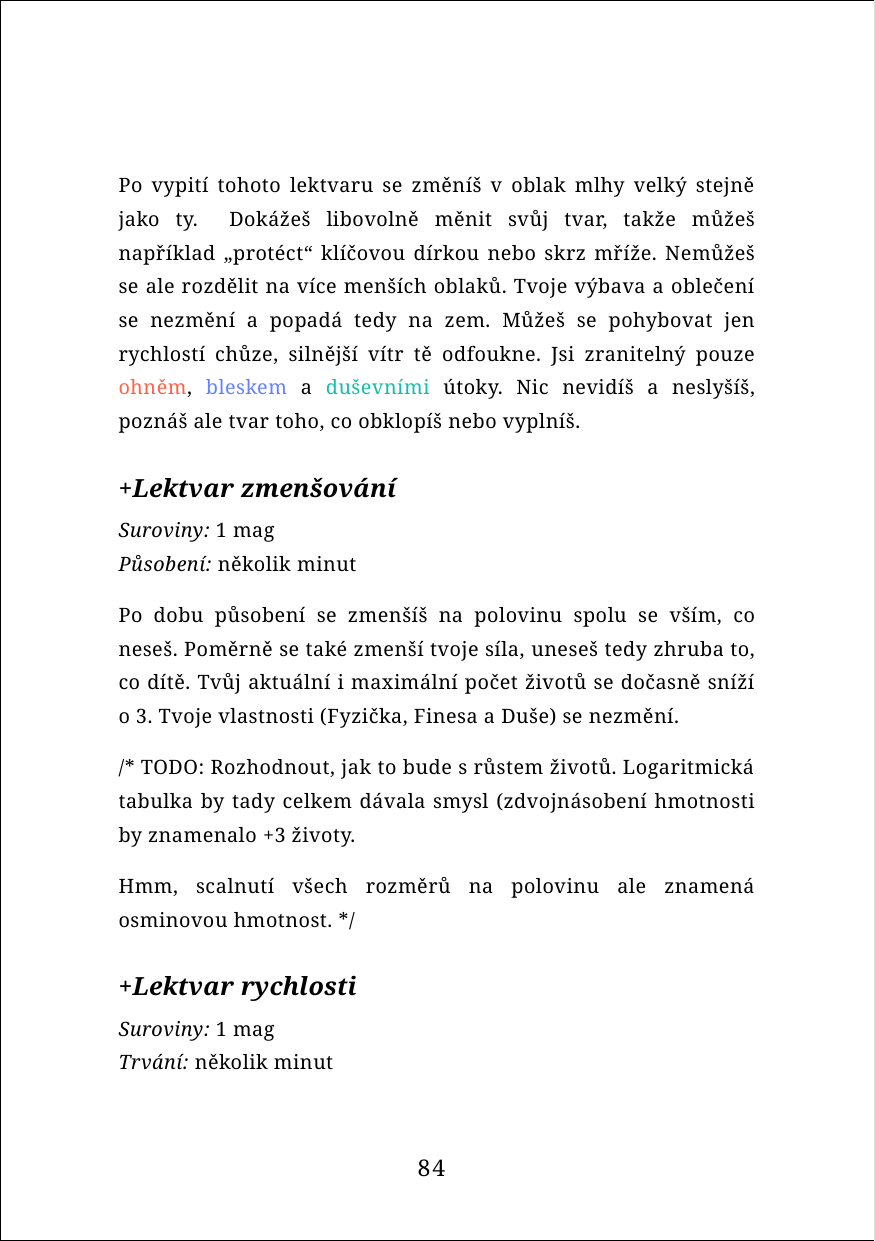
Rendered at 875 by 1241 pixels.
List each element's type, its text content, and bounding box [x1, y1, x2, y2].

text Po dobu působení se zmenšíš na polovinu spolu se vším, co neseš. Poměrně se také zmenší tvoje síla, uneseš tedy zhruba to, co dítě. Tvůj aktuální i maximální počet životů se dočasně sníží o 3. Tvoje vlastnosti (Fyzička, Finesa a Duše) se nezmění. [118, 601, 756, 729]
text Suroviny: 1 mag Trvání: několik minut [118, 1015, 756, 1075]
text Hmm, scalnutí všech rozměrů na polovinu ale znamená osminovou hmotnost. */ [118, 872, 756, 933]
text Po vypití tohoto lektvaru se změníš v oblak mlhy velký stejně jako ty. Dokážeš libovolně měnit svůj tvar, takže můžeš například „protéct“ klíčovou dírkou nebo skrz mříže. Nemůžeš se ale rozdělit na více menších oblaků. Tvoje výbava a oblečení se nezmění a popadá tedy na zem. Můžeš se pohybovat jen rychlostí chůze, silnější vítr tě odfoukne. Jsi zranitelný pouze ohněm, bleskem a duševními útoky. Nic nevidíš a neslyšíš, poznáš ale tvar toho, co obklopíš nebo vyplníš. [118, 172, 756, 434]
subtitle +Lektvar zmenšování [118, 470, 756, 504]
text Suroviny: 1 mag Působení: několik minut [118, 516, 756, 577]
subtitle +Lektvar rychlosti [118, 969, 756, 1003]
text /* TODO: Rozhodnout, jak to bude s růstem životů. Logaritmická tabulka by tady celkem dávala smysl (zdvojnásobení hmotnosti by znamenalo +3 životy. [118, 753, 756, 848]
